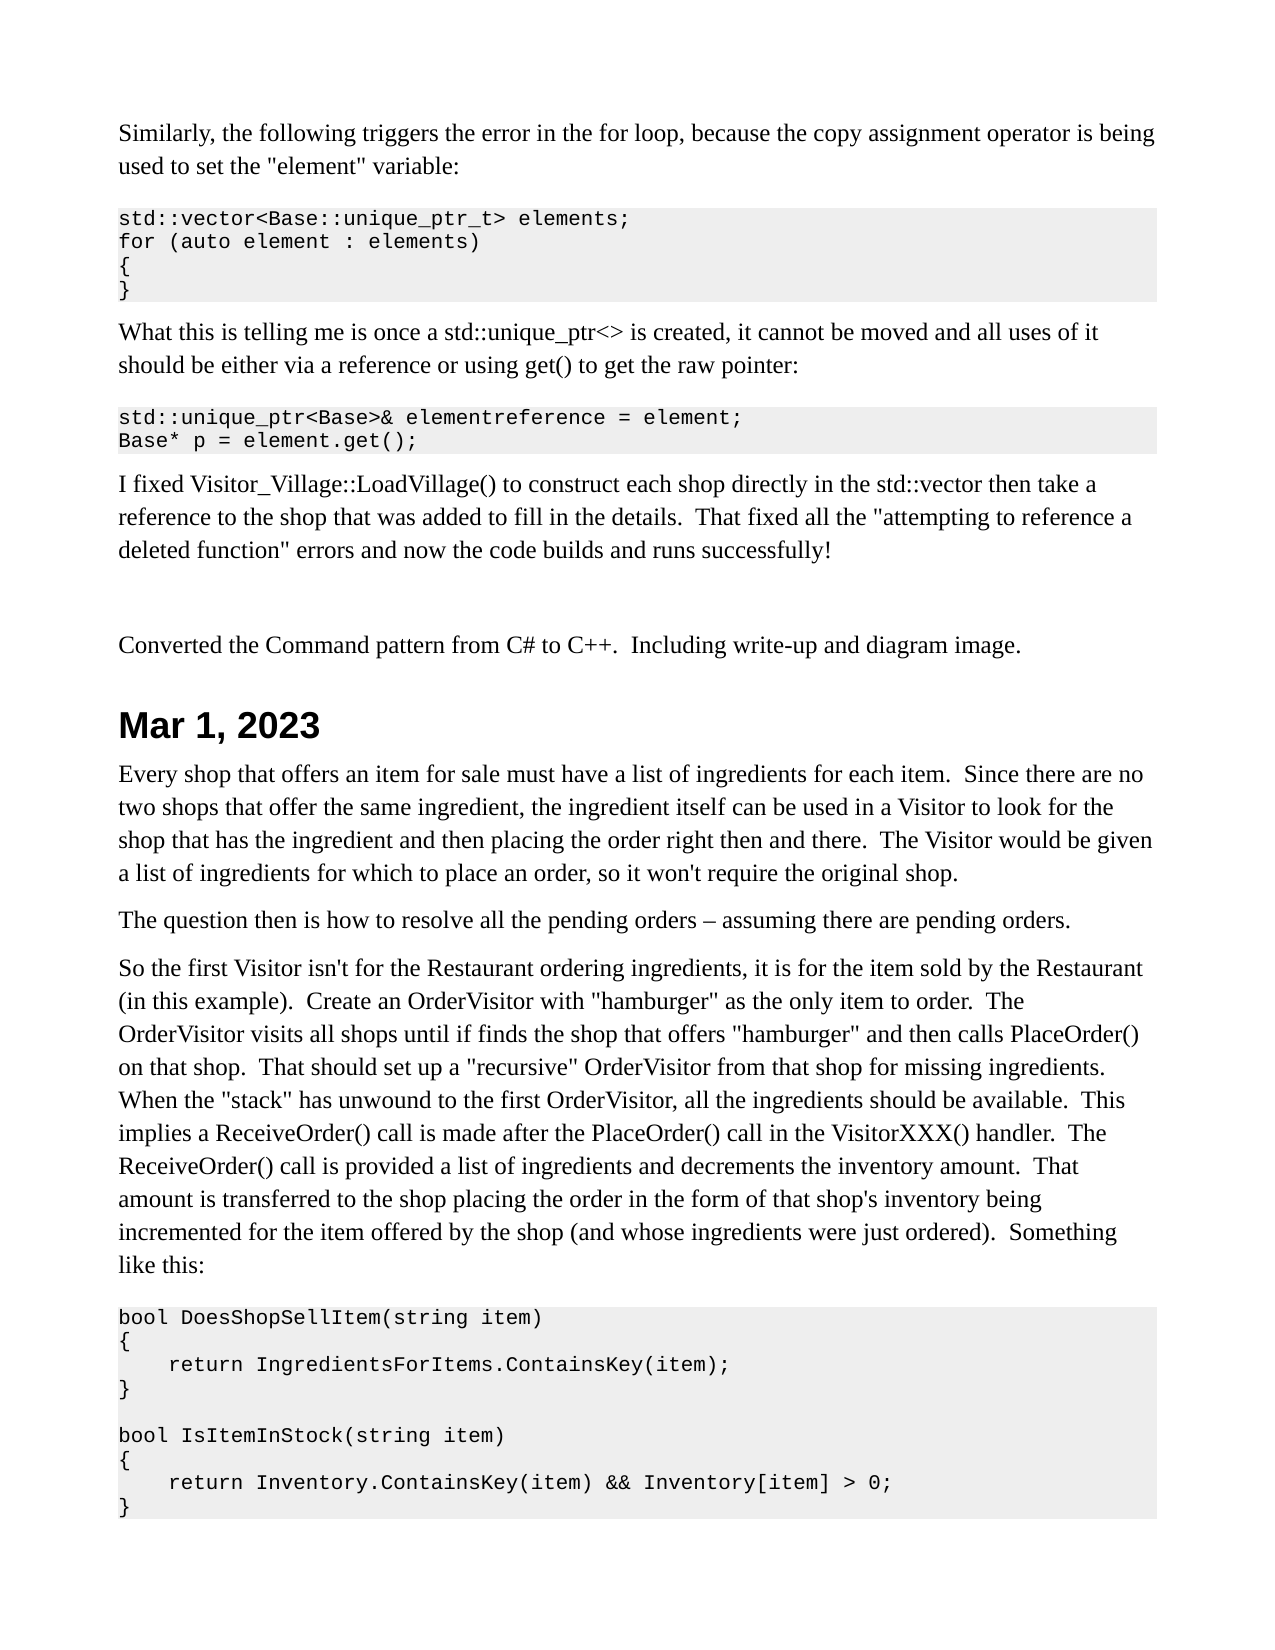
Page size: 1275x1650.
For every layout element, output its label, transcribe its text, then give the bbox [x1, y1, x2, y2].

text Converted the Command pattern from C# to C++. Including write-up and diagram image. [118, 630, 1157, 659]
text for (auto element : elements) [118, 231, 1157, 255]
text The question then is how to resolve all the pending orders – assuming there are pending orders. [118, 905, 1157, 934]
text return Inventory.ContainsKey(item) && Inventory[item] > 0; [118, 1472, 1157, 1496]
text Every shop that offers an item for sale must have a list of ingredients for each item. Since there are no two shops that offer the same ingredient, the ingredient itself can be used in a Visitor to look for the shop that has the ingredient and then placing the order right then and there. The Visitor would be given a list of ingredients for which to place an order, so it won't require the original shop. [118, 759, 1157, 886]
text { [118, 1448, 1157, 1472]
text } [118, 1496, 1157, 1519]
text { [118, 1330, 1157, 1354]
text bool IsItemInStock(string item) [118, 1425, 1157, 1448]
text Similarly, the following triggers the error in the for loop, because the copy assignment operator is being used to set the "element" variable: [118, 118, 1157, 180]
text } [118, 1378, 1157, 1401]
text bool DoesShopSellItem(string item) [118, 1307, 1157, 1330]
text std::vector<Base::unique_ptr_t> elements; [118, 208, 1157, 231]
text { [118, 255, 1157, 279]
text I fixed Visitor_Village::LoadVillage() to construct each shop directly in the std::vector then take a reference to the shop that was added to fill in the details. That fixed all the "attempting to reference a deleted function" errors and now the code builds and runs successfully! [118, 469, 1157, 564]
text return IngredientsForItems.ContainsKey(item); [118, 1354, 1157, 1378]
text std::unique_ptr<Base>& elementreference = element; [118, 407, 1157, 431]
text What this is telling me is once a std::unique_ptr<> is created, it cannot be moved and all uses of it should be either via a reference or using get() to get the raw pointer: [118, 317, 1157, 379]
subtitle Mar 1, 2023 [118, 703, 1157, 746]
text } [118, 279, 1157, 302]
text So the first Visitor isn't for the Restaurant ordering ingredients, it is for the item sold by the Restaurant (in this example). Create an OrderVisitor with "hamburger" as the only item to order. The OrderVisitor visits all shops until if finds the shop that offers "hamburger" and then calls PlaceOrder() on that shop. That should set up a "recursive" OrderVisitor from that shop for missing ingredients. When the "stack" has unwound to the first OrderVisitor, all the ingredients should be available. This implies a ReceiveOrder() call is made after the PlaceOrder() call in the VisitorXXX() handler. The ReceiveOrder() call is provided a list of ingredients and decrements the inventory amount. That amount is transferred to the shop placing the order in the form of that shop's inventory being incremented for the item offered by the shop (and whose ingredients were just ordered). Something like this: [118, 953, 1157, 1279]
text Base* p = element.get(); [118, 431, 1157, 454]
